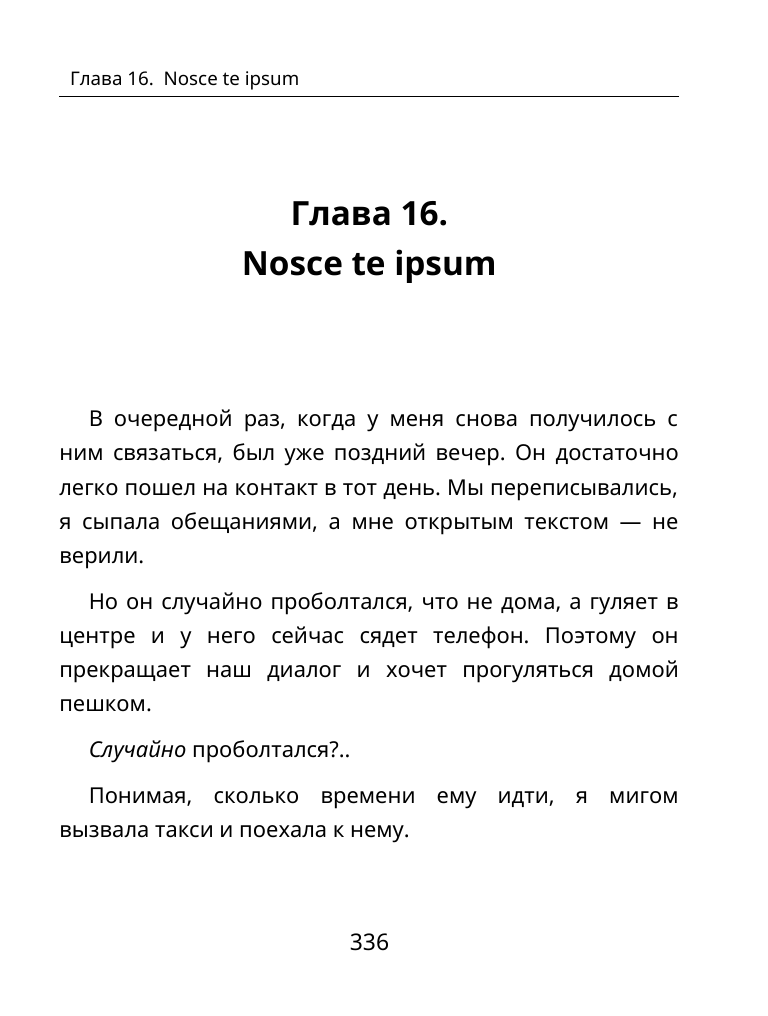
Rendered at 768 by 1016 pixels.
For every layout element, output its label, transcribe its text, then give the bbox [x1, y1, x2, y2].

text Понимая, сколько времени ему идти, я мигом вызвала такси и поехала к нему. [59, 780, 679, 844]
text В очередной раз, когда у меня снова получилось с ним связаться, был уже поздний вечер. Он достаточно легко пошел на контакт в тот день. Мы переписывались, я сыпала обещаниями, а мне открытым текстом — не верили. [59, 403, 679, 570]
text Случайно проболтался?.. [59, 734, 679, 764]
subtitle Глава 16. Nosce te ipsum [59, 185, 679, 285]
text Но он случайно проболтался, что не дома, а гуляет в центре и у него сейчас сядет телефон. Поэтому он прекращает наш диалог и хочет прогуляться домой пешком. [59, 586, 679, 718]
